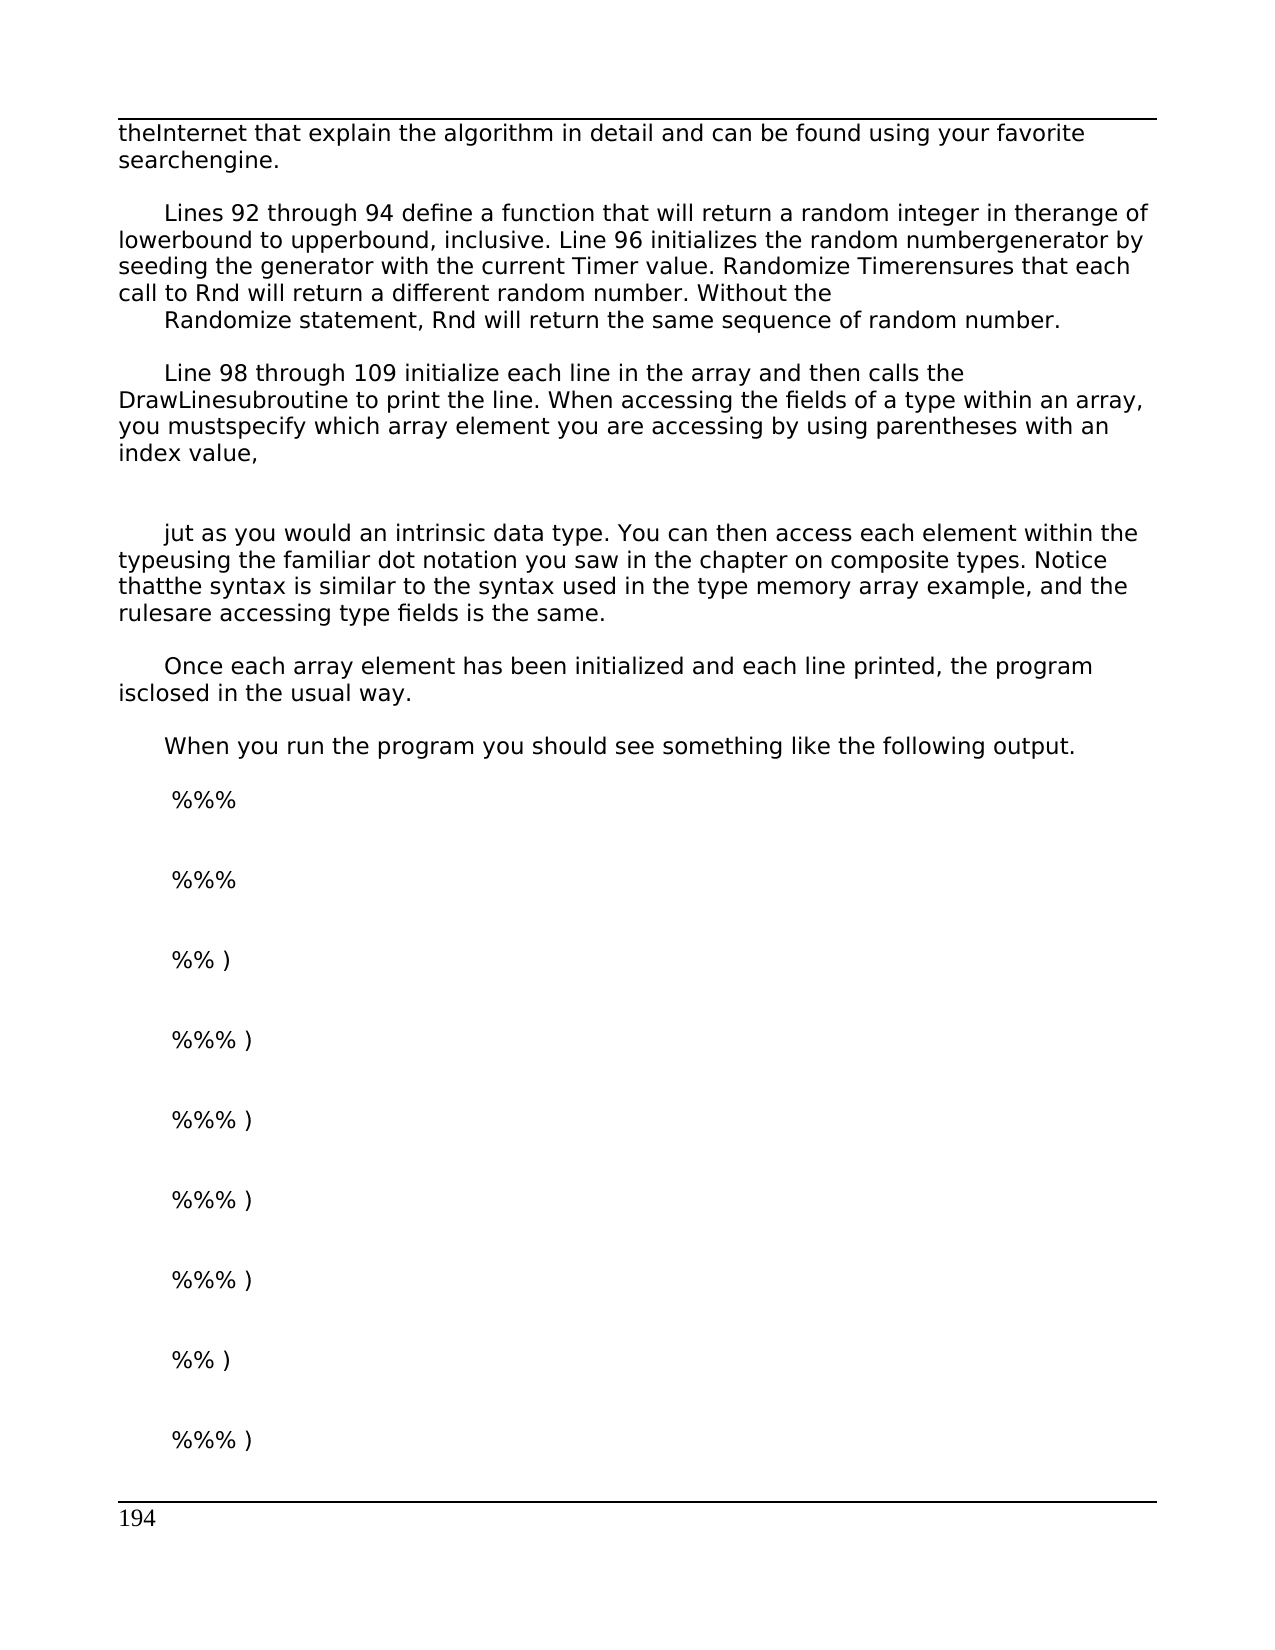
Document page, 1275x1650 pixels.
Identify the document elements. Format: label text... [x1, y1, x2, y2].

text %%% [118, 787, 1157, 813]
text %%% ) [118, 1107, 1157, 1133]
text theInternet that explain the algorithm in detail and can be found using your favorite searchengine. [118, 120, 1157, 173]
text %%% ) [118, 1427, 1157, 1453]
text jut as you would an intrinsic data type. You can then access each element within the typeusing the familiar dot notation you saw in the chapter on composite types. Notice thatthe syntax is similar to the syntax used in the type memory array example, and the rulesare accessing type fields is the same. [118, 520, 1157, 627]
text %% ) [118, 947, 1157, 973]
text %% ) [118, 1347, 1157, 1373]
text Line 98 through 109 initialize each line in the array and then calls the DrawLinesubroutine to print the line. When accessing the fields of a type within an array, you mustspecify which array element you are accessing by using parentheses with an index value, [118, 360, 1157, 467]
text %%% ) [118, 1027, 1157, 1053]
text When you run the program you should see something like the following output. [118, 733, 1157, 760]
text %%% ) [118, 1267, 1157, 1293]
text %%% [118, 867, 1157, 893]
text Once each array element has been initialized and each line printed, the program isclosed in the usual way. [118, 653, 1157, 707]
text %%% ) [118, 1187, 1157, 1213]
text Lines 92 through 94 define a function that will return a random integer in therange of lowerbound to upperbound, inclusive. Line 96 initializes the random numbergenerator by seeding the generator with the current Timer value. Randomize Timerensures that each call to Rnd will return a different random number. Without the [118, 200, 1157, 307]
text Randomize statement, Rnd will return the same sequence of random number. [118, 307, 1157, 333]
